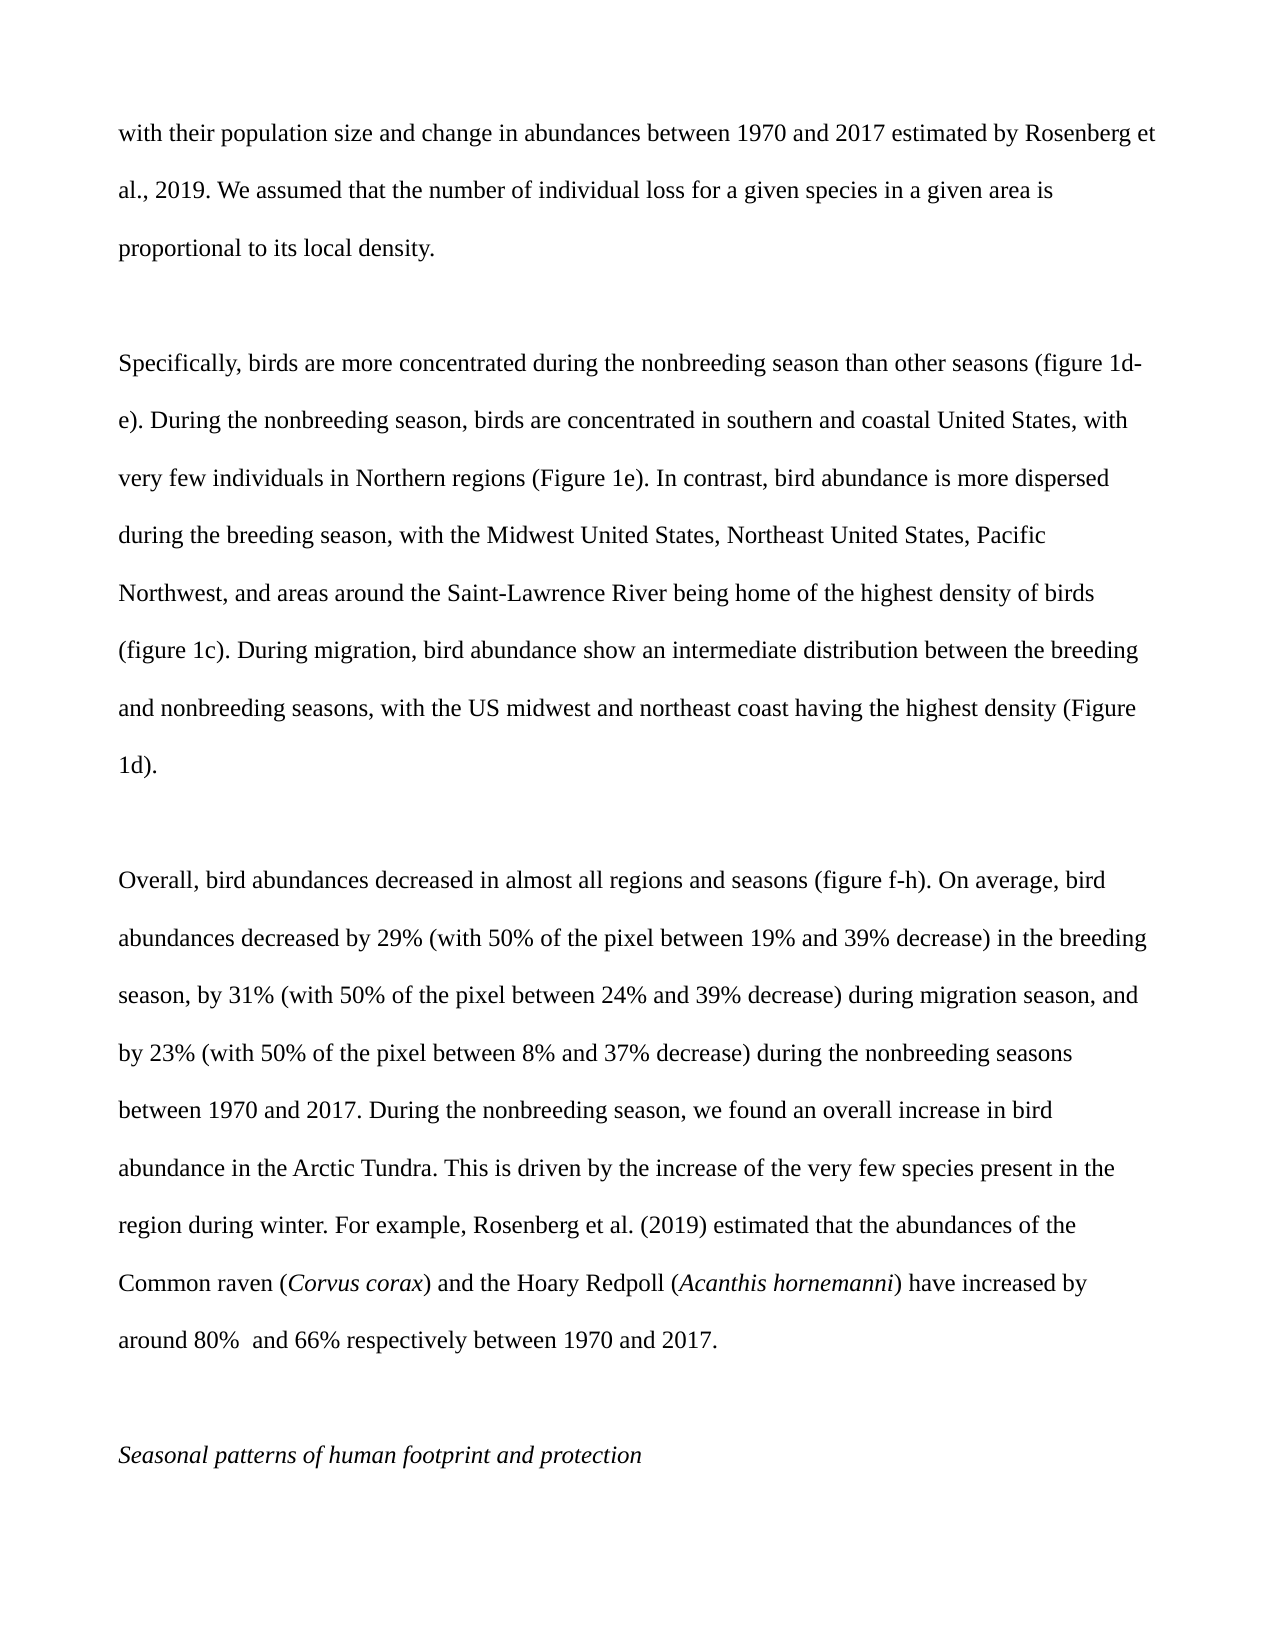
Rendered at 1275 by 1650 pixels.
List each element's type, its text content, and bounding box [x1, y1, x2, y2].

text with their population size and change in abundances between 1970 and 2017 estimated by Rosenberg et al., 2019. We assumed that the number of individual loss for a given species in a given area is proportional to its local density. [118, 118, 1157, 262]
text Specifically, birds are more concentrated during the nonbreeding season than other seasons (figure 1d-e). During the nonbreeding season, birds are concentrated in southern and coastal United States, with very few individuals in Northern regions (Figure 1e). In contrast, bird abundance is more dispersed during the breeding season, with the Midwest United States, Northeast United States, Pacific Northwest, and areas around the Saint-Lawrence River being home of the highest density of birds (figure 1c). During migration, bird abundance show an intermediate distribution between the breeding and nonbreeding seasons, with the US midwest and northeast coast having the highest density (Figure 1d). [118, 348, 1157, 779]
text Seasonal patterns of human footprint and protection [118, 1441, 1157, 1469]
text Overall, bird abundances decreased in almost all regions and seasons (figure f-h). On average, bird abundances decreased by 29% (with 50% of the pixel between 19% and 39% decrease) in the breeding season, by 31% (with 50% of the pixel between 24% and 39% decrease) during migration season, and by 23% (with 50% of the pixel between 8% and 37% decrease) during the nonbreeding seasons between 1970 and 2017. During the nonbreeding season, we found an overall increase in bird abundance in the Arctic Tundra. This is driven by the increase of the very few species present in the region during winter. For example, Rosenberg et al. (2019) estimated that the abundances of the Common raven (Corvus corax) and the Hoary Redpoll (Acanthis hornemanni) have increased by around 80% and 66% respectively between 1970 and 2017. [118, 866, 1157, 1354]
